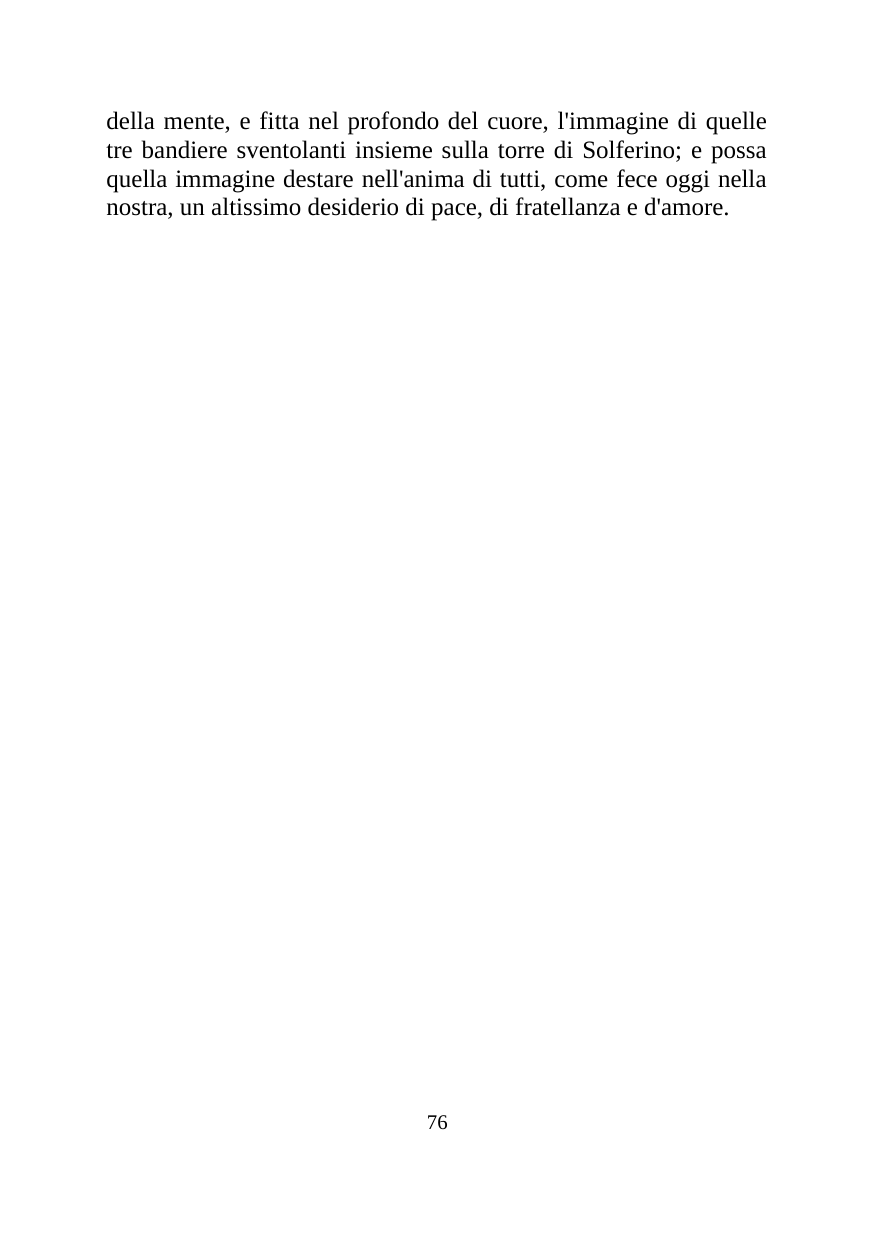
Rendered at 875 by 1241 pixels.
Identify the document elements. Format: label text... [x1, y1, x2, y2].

text della mente, e fitta nel profondo del cuore, l'immagine di quelle tre bandiere sventolanti insieme sulla torre di Solferino; e possa quella immagine destare nell'anima di tutti, come fece oggi nella nostra, un altissimo desiderio di pace, di fratellanza e d'amore. [106, 106, 768, 221]
